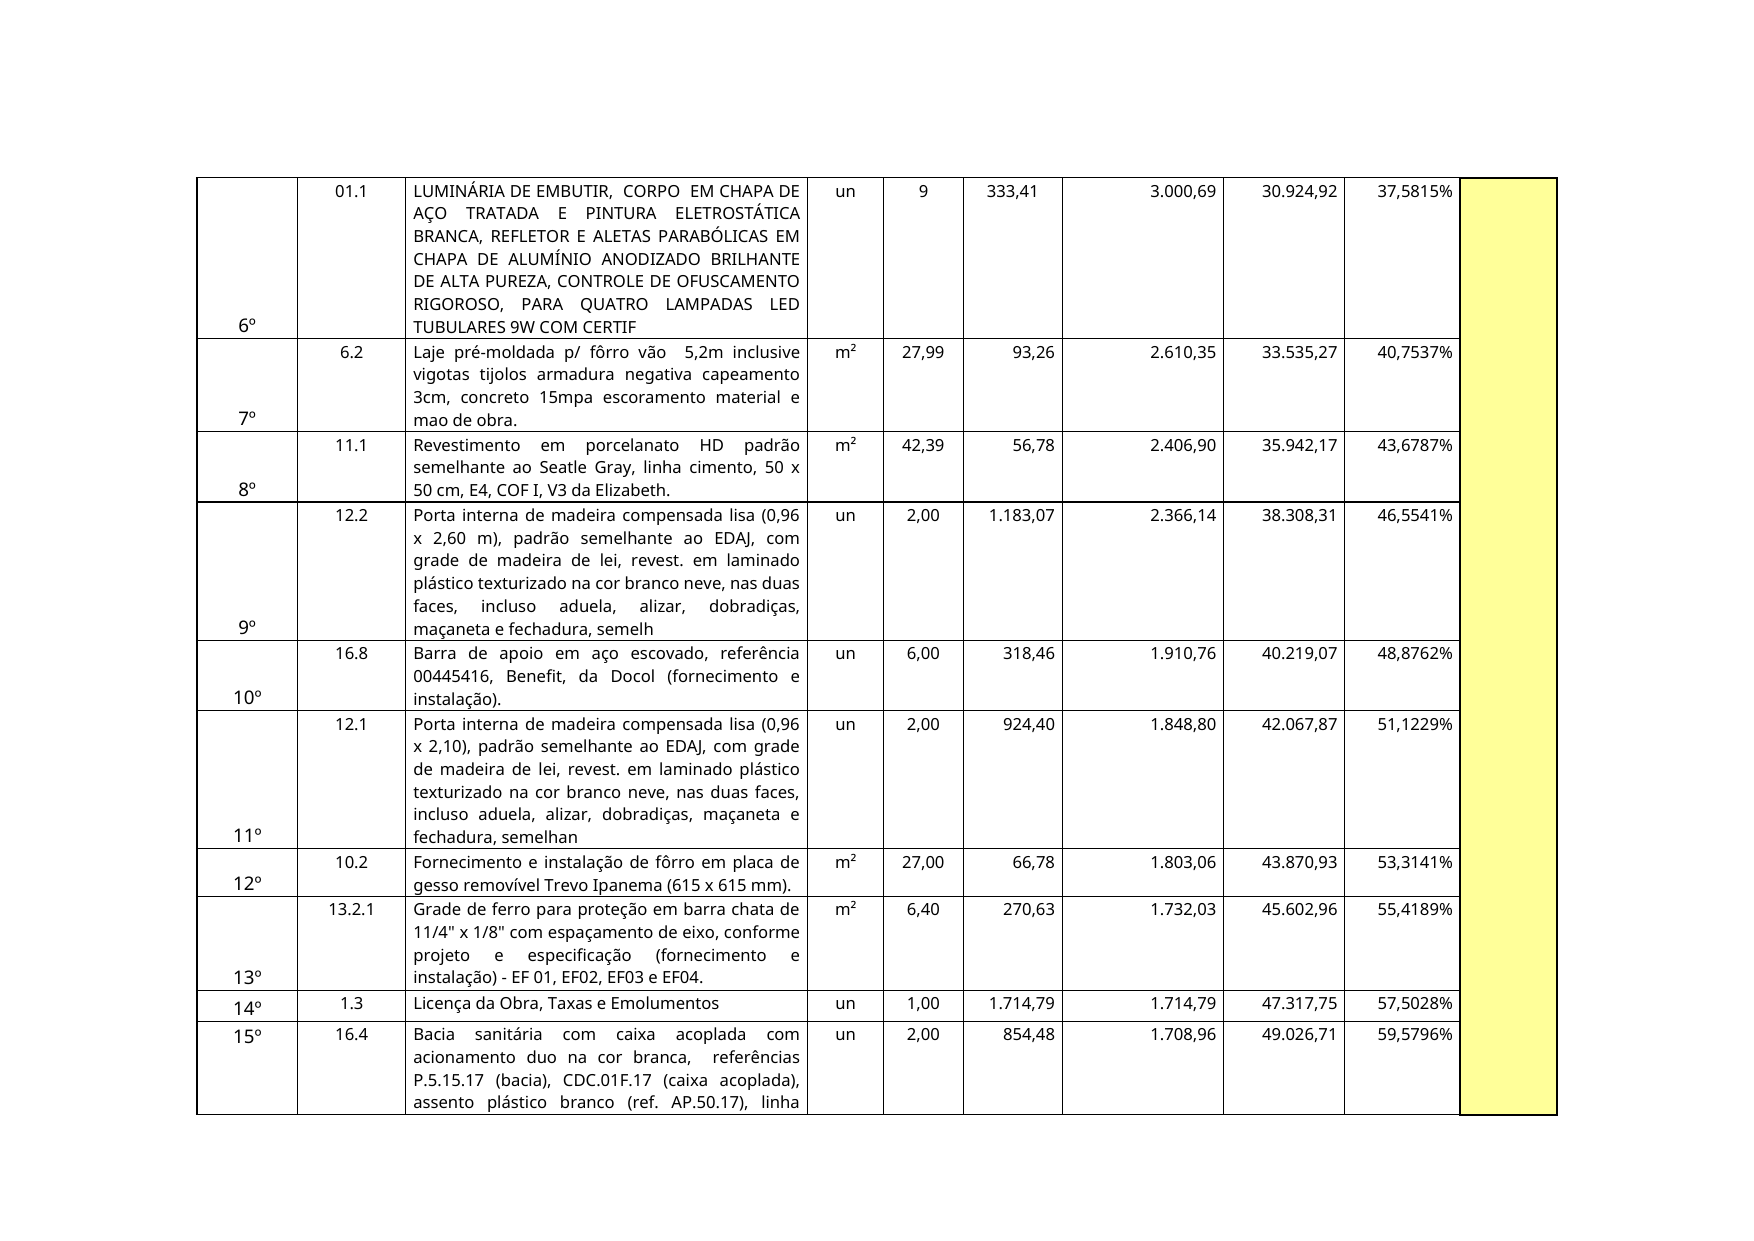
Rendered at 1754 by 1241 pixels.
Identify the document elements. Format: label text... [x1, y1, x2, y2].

table_cell 33.535,27 [1224, 339, 1344, 431]
table_cell 66,78 [964, 849, 1062, 896]
table_cell 9º [198, 503, 297, 640]
table_cell 38.308,31 [1224, 503, 1344, 640]
table_cell 7º [198, 339, 297, 431]
table_cell 6º [198, 178, 297, 338]
table_cell 15º [198, 1022, 297, 1114]
table_cell 1.708,96 [1063, 1022, 1223, 1114]
table_cell 3.000,69 [1063, 178, 1223, 338]
table_cell Porta interna de madeira compensada lisa (0,96 x 2,60 m), padrão semelhante ao EDAJ, com grade de madeira de lei, revest. em laminado plástico texturizado na cor branco neve, nas duas faces, incluso aduela, alizar, dobradiças, maçaneta e fechadura, semelh [406, 503, 807, 640]
table_cell 1.910,76 [1063, 641, 1223, 710]
table_cell 40.219,07 [1224, 641, 1344, 710]
table_cell 14º [198, 991, 297, 1021]
table_cell 12º [198, 849, 297, 896]
table_cell 56,78 [964, 432, 1062, 501]
table_cell 1.3 [298, 991, 405, 1021]
table_cell 9 [884, 178, 963, 338]
table_cell 11.1 [298, 432, 405, 501]
table_cell 1.803,06 [1063, 849, 1223, 896]
table_cell 2,00 [884, 711, 963, 848]
table_cell un [808, 991, 883, 1021]
table_cell Laje pré-moldada p/ fôrro vão 5,2m inclusive vigotas tijolos armadura negativa capeamento 3cm, concreto 15mpa escoramento material e mao de obra. [406, 339, 807, 431]
table_cell 27,00 [884, 849, 963, 896]
table_cell 6.2 [298, 339, 405, 431]
table_cell 57,5028% [1345, 991, 1459, 1021]
table_cell 2.406,90 [1063, 432, 1223, 501]
table_cell m² [808, 849, 883, 896]
table_cell 1.848,80 [1063, 711, 1223, 848]
table_cell 8º [198, 432, 297, 501]
table_cell 854,48 [964, 1022, 1062, 1114]
table_cell Revestimento em porcelanato HD padrão semelhante ao Seatle Gray, linha cimento, 50 x 50 cm, E4, COF I, V3 da Elizabeth. [406, 432, 807, 501]
table_cell m² [808, 897, 883, 989]
table_cell 49.026,71 [1224, 1022, 1344, 1114]
table_cell 43.870,93 [1224, 849, 1344, 896]
table_cell 2,00 [884, 503, 963, 640]
table_cell Licença da Obra, Taxas e Emolumentos [406, 991, 807, 1021]
table_cell un [808, 503, 883, 640]
table_cell 1.183,07 [964, 503, 1062, 640]
table_cell 37,5815% [1345, 178, 1459, 338]
table_cell m² [808, 339, 883, 431]
table_cell 46,5541% [1345, 503, 1459, 640]
table_cell 01.1 [298, 178, 405, 338]
table_cell 27,99 [884, 339, 963, 431]
table_cell 333,41 [964, 178, 1062, 338]
table_cell 2,00 [884, 1022, 963, 1114]
table_cell Bacia sanitária com caixa acoplada com acionamento duo na cor branca, referências P.5.15.17 (bacia), CDC.01F.17 (caixa acoplada), assento plástico branco (ref. AP.50.17), linha [406, 1022, 807, 1114]
table_cell 1.714,79 [1063, 991, 1223, 1021]
table_cell 10º [198, 641, 297, 710]
table_cell 16.4 [298, 1022, 405, 1114]
table_cell 10.2 [298, 849, 405, 896]
table_cell 270,63 [964, 897, 1062, 989]
table_cell 48,8762% [1345, 641, 1459, 710]
table_cell 40,7537% [1345, 339, 1459, 431]
table_cell 6,00 [884, 641, 963, 710]
table_cell 13º [198, 897, 297, 989]
table_cell 30.924,92 [1224, 178, 1344, 338]
table_cell Barra de apoio em aço escovado, referência 00445416, Benefit, da Docol (fornecimento e instalação). [406, 641, 807, 710]
table_cell un [808, 178, 883, 338]
table_cell 1.714,79 [964, 991, 1062, 1021]
table_cell 6,40 [884, 897, 963, 989]
table_cell 16.8 [298, 641, 405, 710]
table_cell un [808, 711, 883, 848]
table_cell 1.732,03 [1063, 897, 1223, 989]
table_cell 42,39 [884, 432, 963, 501]
table_cell 12.2 [298, 503, 405, 640]
table_cell 318,46 [964, 641, 1062, 710]
table_cell 45.602,96 [1224, 897, 1344, 989]
table_cell [1461, 179, 1556, 1114]
table_cell 42.067,87 [1224, 711, 1344, 848]
table_cell 59,5796% [1345, 1022, 1459, 1114]
table_cell m² [808, 432, 883, 501]
table_cell 13.2.1 [298, 897, 405, 989]
table_cell 35.942,17 [1224, 432, 1344, 501]
table_cell 55,4189% [1345, 897, 1459, 989]
table_cell 2.610,35 [1063, 339, 1223, 431]
table_cell Grade de ferro para proteção em barra chata de 11/4" x 1/8" com espaçamento de eixo, conforme projeto e especificação (fornecimento e instalação) - EF 01, EF02, EF03 e EF04. [406, 897, 807, 989]
table_cell 53,3141% [1345, 849, 1459, 896]
table_cell Porta interna de madeira compensada lisa (0,96 x 2,10), padrão semelhante ao EDAJ, com grade de madeira de lei, revest. em laminado plástico texturizado na cor branco neve, nas duas faces, incluso aduela, alizar, dobradiças, maçaneta e fechadura, semelhan [406, 711, 807, 848]
table_cell 43,6787% [1345, 432, 1459, 501]
table_cell 47.317,75 [1224, 991, 1344, 1021]
table_cell LUMINÁRIA DE EMBUTIR, CORPO EM CHAPA DE AÇO TRATADA E PINTURA ELETROSTÁTICA BRANCA, REFLETOR E ALETAS PARABÓLICAS EM CHAPA DE ALUMÍNIO ANODIZADO BRILHANTE DE ALTA PUREZA, CONTROLE DE OFUSCAMENTO RIGOROSO, PARA QUATRO LAMPADAS LED TUBULARES 9W COM CERTIF [406, 178, 807, 338]
table_cell 11º [198, 711, 297, 848]
table_cell 1,00 [884, 991, 963, 1021]
table_cell Fornecimento e instalação de fôrro em placa de gesso removível Trevo Ipanema (615 x 615 mm). [406, 849, 807, 896]
table_cell 51,1229% [1345, 711, 1459, 848]
table_cell un [808, 641, 883, 710]
table_cell 93,26 [964, 339, 1062, 431]
table_cell 924,40 [964, 711, 1062, 848]
table_cell 2.366,14 [1063, 503, 1223, 640]
table_cell un [808, 1022, 883, 1114]
table_cell 12.1 [298, 711, 405, 848]
